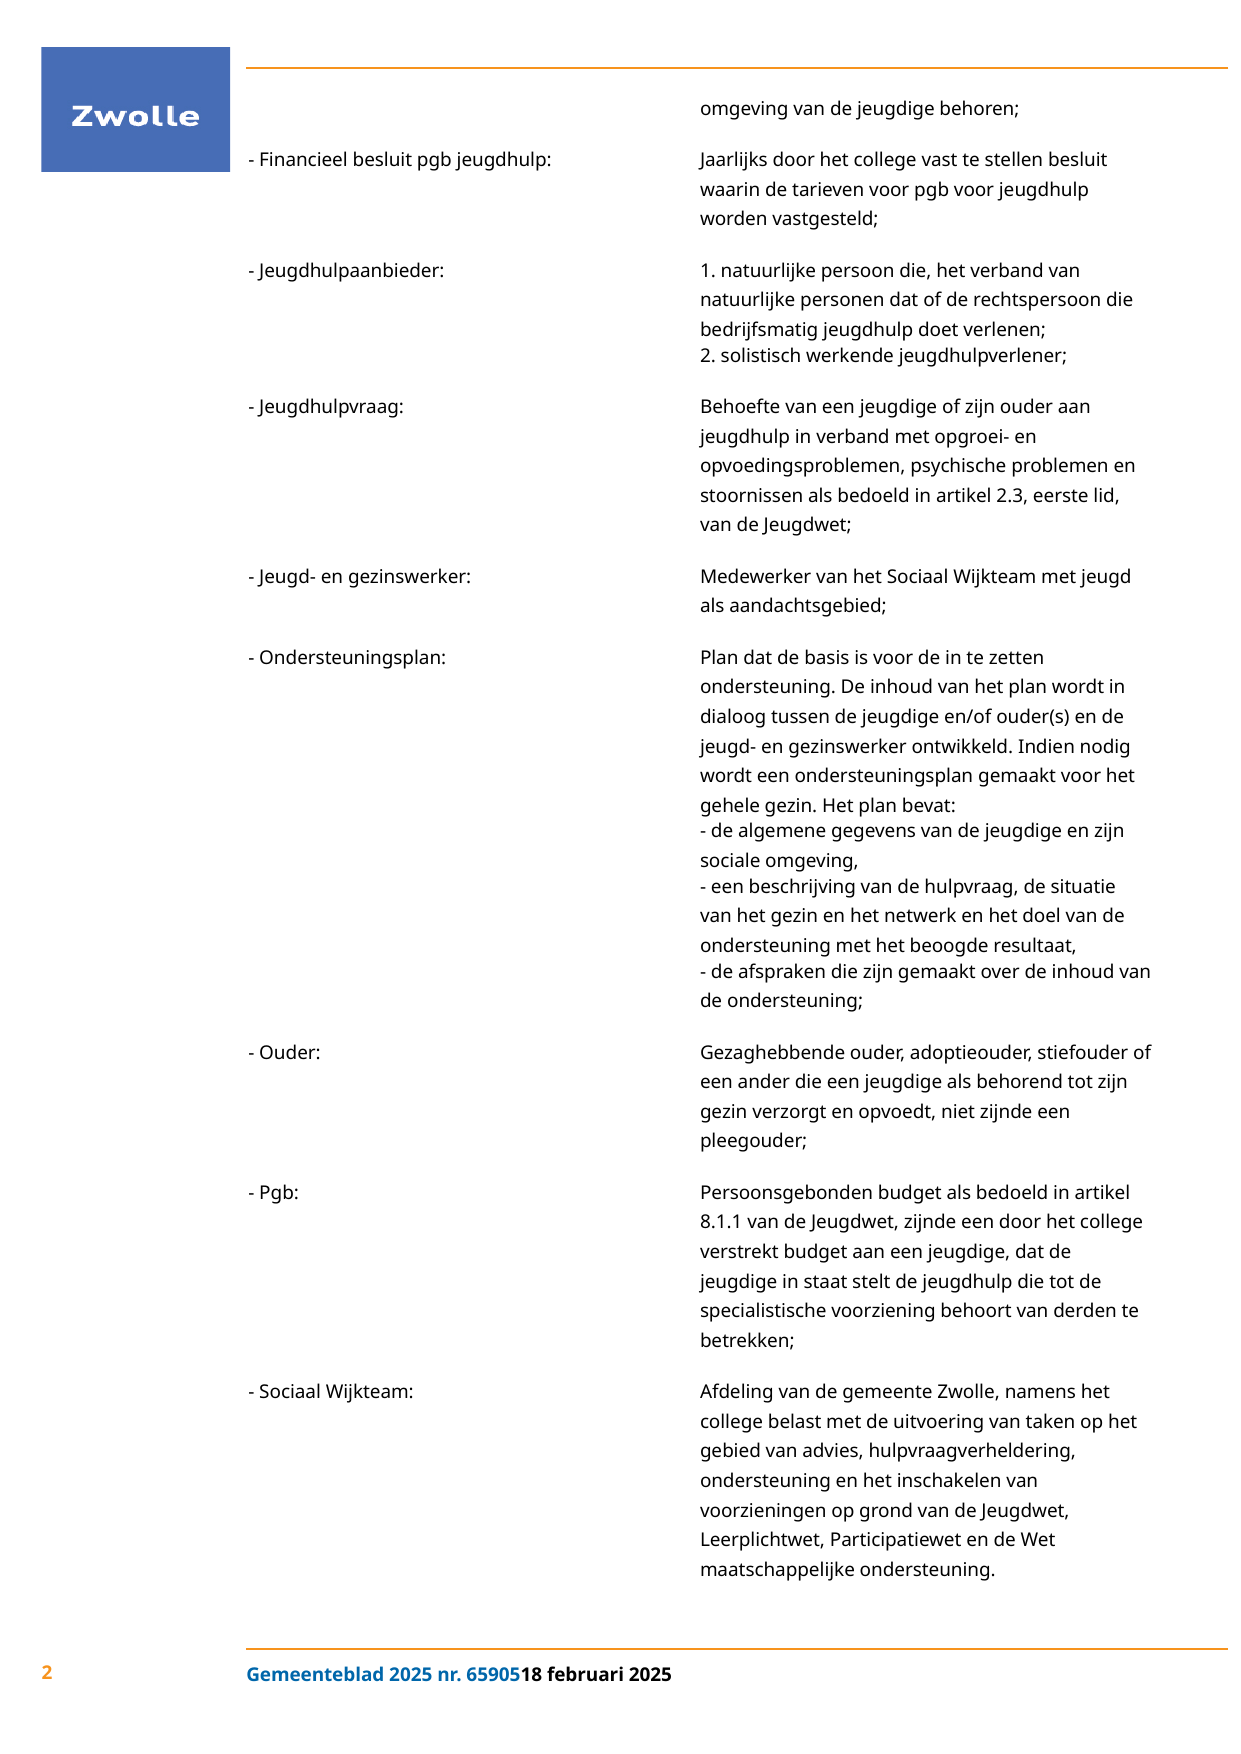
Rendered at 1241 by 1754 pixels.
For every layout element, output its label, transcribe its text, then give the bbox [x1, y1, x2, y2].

table_cell omgeving van de jeugdige behoren; [700, 95, 1152, 121]
table_cell - een beschrijving van de hulpvraag, de situatie van het gezin en het netwerk en het doel van de ondersteuning met het beoogde resultaat, [700, 873, 1152, 958]
table_cell [700, 231, 1152, 257]
table_cell [700, 537, 1152, 563]
table_cell Plan dat de basis is voor de in te zetten ondersteuning. De inhoud van het plan wordt in dialoog tussen de jeugdige en/of ouder(s) en de jeugd- en gezinswerker ontwikkeld. Indien nodig wordt een ondersteuningsplan gemaakt voor het gehele gezin. Het plan bevat: [700, 644, 1152, 818]
table_cell - Sociaal Wijkteam: [248, 1379, 700, 1582]
table_cell - Ondersteuningsplan: [248, 644, 700, 818]
table_cell [700, 618, 1152, 644]
table_cell - Financieel besluit pgb jeugdhulp: [248, 146, 700, 231]
table_cell [248, 121, 700, 146]
table_cell [248, 958, 700, 1013]
table_cell [248, 537, 700, 563]
table_cell Gezaghebbende ouder, adoptieouder, stiefouder of een ander die een jeugdige als behorend tot zijn gezin verzorgt en opvoedt, niet zijnde een pleegouder; [700, 1039, 1152, 1153]
table_cell [700, 1154, 1152, 1179]
table_cell [700, 1013, 1152, 1039]
table_cell Behoefte van een jeugdige of zijn ouder aan jeugdhulp in verband met opgroei- en opvoedingsproblemen, psychische problemen en stoornissen als bedoeld in artikel 2.3, eerste lid, van de Jeugdwet; [700, 393, 1152, 537]
table_cell [700, 1353, 1152, 1378]
table_cell - de afspraken die zijn gemaakt over de inhoud van de ondersteuning; [700, 958, 1152, 1013]
table_cell [248, 95, 700, 121]
table_cell Persoonsgebonden budget als bedoeld in artikel 8.1.1 van de Jeugdwet, zijnde een door het college verstrekt budget aan een jeugdige, dat de jeugdige in staat stelt de jeugdhulp die tot de specialistische voorziening behoort van derden te betrekken; [700, 1179, 1152, 1353]
table_cell - Jeugd- en gezinswerker: [248, 563, 700, 618]
table_cell 2. solistisch werkende jeugdhulpverlener; [700, 342, 1152, 367]
table_cell [248, 368, 700, 393]
table_cell [700, 121, 1152, 146]
table_cell [248, 1582, 700, 1607]
table_cell - Jeugdhulpvraag: [248, 393, 700, 537]
table_cell [248, 873, 700, 958]
table_cell - Jeugdhulpaanbieder: [248, 257, 700, 342]
table_cell [248, 1154, 700, 1179]
table_cell [248, 618, 700, 644]
table_cell [248, 1353, 700, 1378]
table_cell - Ouder: [248, 1039, 700, 1153]
table_cell [248, 1013, 700, 1039]
table_cell Medewerker van het Sociaal Wijkteam met jeugd als aandachtsgebied; [700, 563, 1152, 618]
table_cell [248, 231, 700, 257]
table_cell [248, 818, 700, 873]
picture [41, 47, 231, 172]
table_cell 1. natuurlijke persoon die, het verband van natuurlijke personen dat of de rechtspersoon die bedrijfsmatig jeugdhulp doet verlenen; [700, 257, 1152, 342]
table_cell Jaarlijks door het college vast te stellen besluit waarin de tarieven voor pgb voor jeugdhulp worden vastgesteld; [700, 146, 1152, 231]
table_cell [700, 368, 1152, 393]
table_cell [248, 342, 700, 367]
table_cell - de algemene gegevens van de jeugdige en zijn sociale omgeving, [700, 818, 1152, 873]
table_cell Afdeling van de gemeente Zwolle, namens het college belast met de uitvoering van taken op het gebied van advies, hulpvraagverheldering, ondersteuning en het inschakelen van voorzieningen op grond van de Jeugdwet, Leerplichtwet, Participatiewet en de Wet maatschappelijke ondersteuning. [700, 1379, 1152, 1582]
table_cell - Pgb: [248, 1179, 700, 1353]
table_cell [700, 1582, 1152, 1607]
